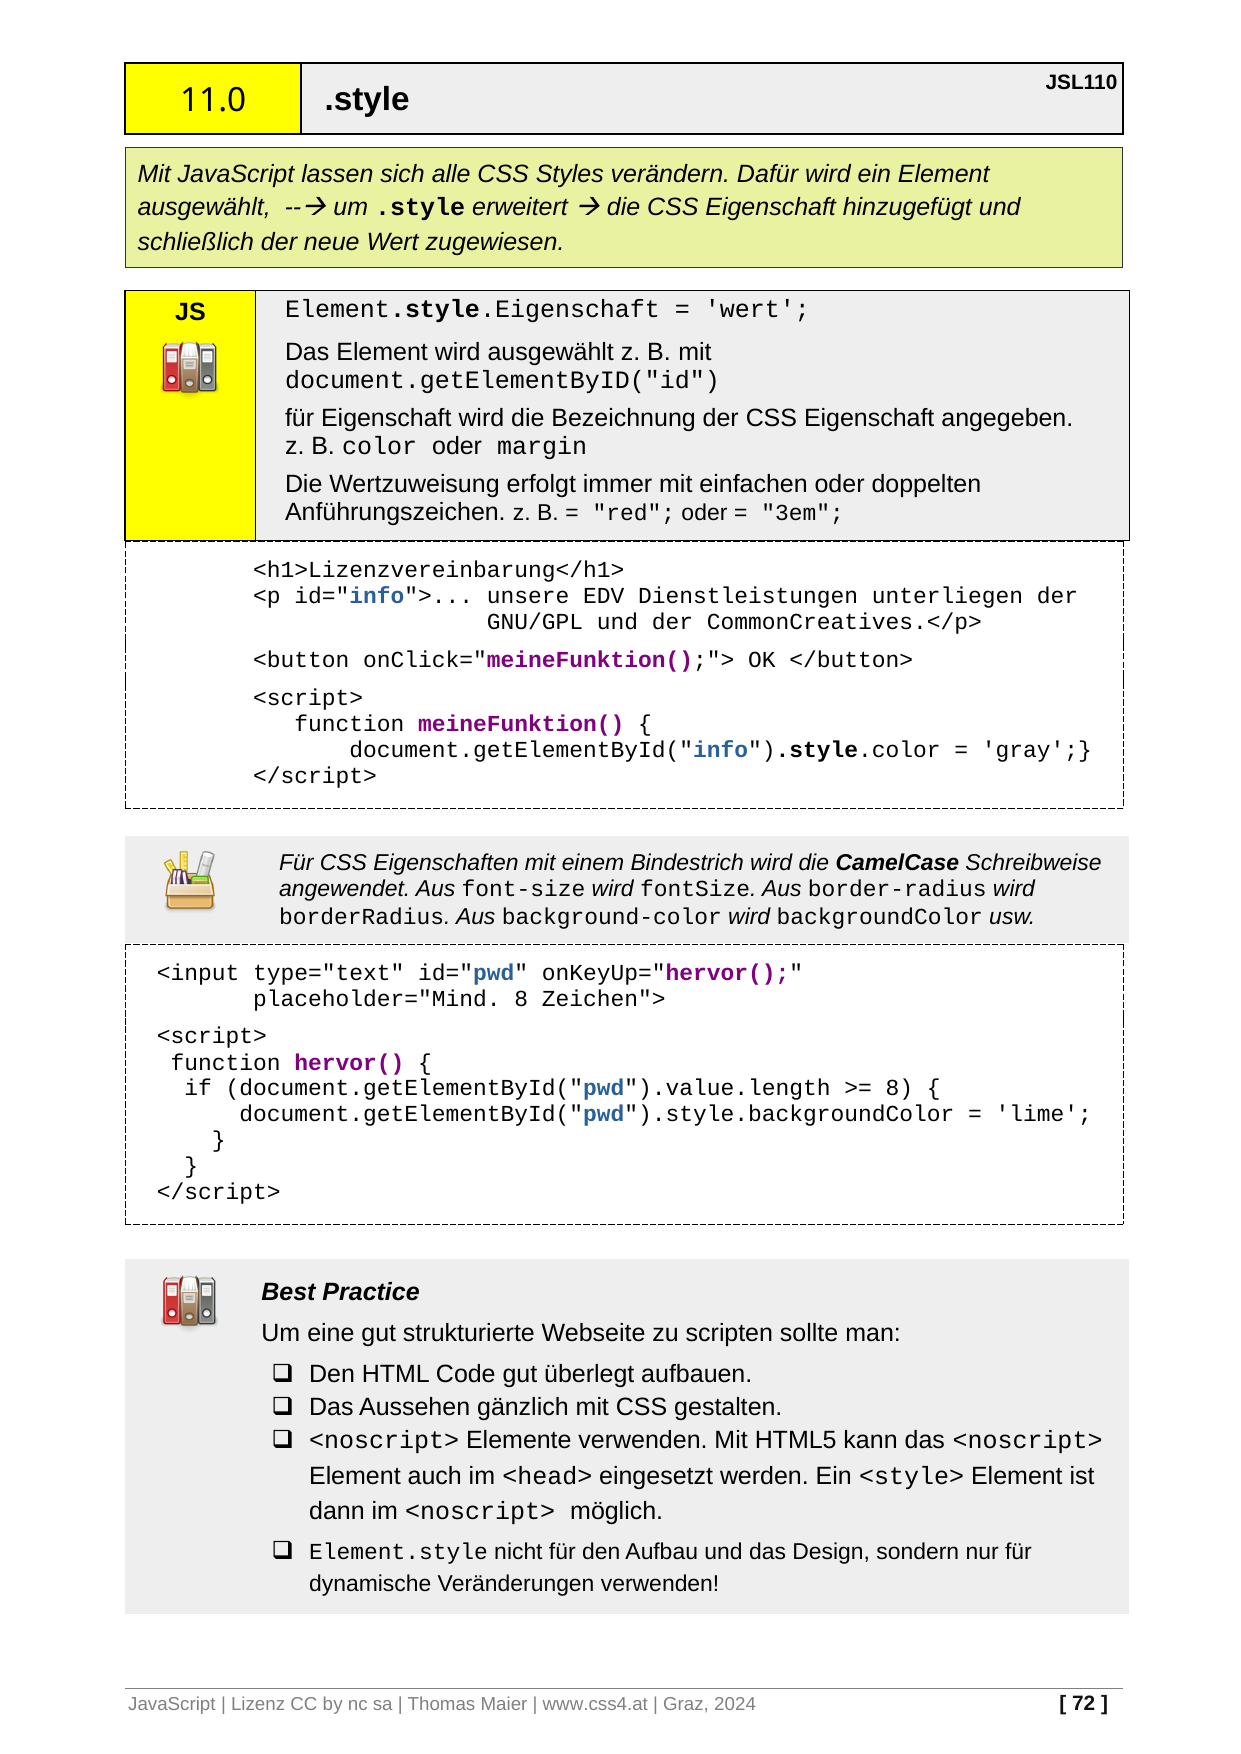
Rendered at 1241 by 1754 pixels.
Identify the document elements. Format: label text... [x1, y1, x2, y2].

table_cell [126, 331, 255, 540]
picture [157, 336, 223, 402]
table_header .style [302, 64, 888, 133]
text <h1>Lizenzvereinbarung</h1> <p id="info">... unsere EDV Dienstleistungen unterliegen der GNU/GPL und der CommonCreatives.</p> [125, 541, 1123, 631]
text <script> function meineFunktion() { document.getElementById("info").style.color = 'gray';} </script> [125, 668, 1123, 808]
table_header JSL110 [888, 64, 1122, 133]
table_header JS [126, 291, 255, 331]
picture [158, 1270, 222, 1335]
text <button onClick="meineFunktion();"> OK </button> [125, 631, 1123, 668]
table_header Element.style.Eigenschaft = 'wert'; [256, 291, 1129, 331]
text Mit JavaScript lassen sich alle CSS Styles verändern. Dafür wird ein Element ausgewählt, -- um .style erweitert  die CSS Eigenschaft hinzugefügt und schließlich der neue Wert zugewiesen. [126, 148, 1122, 267]
table_cell Das Element wird ausgewählt z. B. mit document.getElementByID("id") für Eigenschaft wird die Bezeichnung der CSS Eigenschaft angegeben. z. B. color oder margin Die Wertzuweisung erfolgt immer mit einfachen oder doppelten Anführungszeichen. z. B. = "red"; oder = "3em"; [256, 331, 1129, 540]
table_header 11.0 [126, 64, 300, 133]
table_header [125, 836, 255, 943]
text <input type="text" id="pwd" onKeyUp="hervor();" placeholder="Mind. 8 Zeichen"> [125, 943, 1123, 1007]
table_header Best Practice Um eine gut strukturierte Webseite zu scripten sollte man: Den HTML Code gut überlegt aufbauen. Das Aussehen gänzlich mit CSS gestalten. <noscript> Elemente verwenden. Mit HTML5 kann das <noscript> Element auch im <head> eingesetzt werden. Ein <style> Element ist dann im <noscript> möglich. Element.style nicht für den Aufbau und das Design, sondern nur für dynamische Veränderungen verwenden! [255, 1259, 1129, 1614]
table_header [125, 1259, 255, 1614]
picture [157, 848, 223, 914]
table_header Für CSS Eigenschaften mit einem Bindestrich wird die CamelCase Schreibweise angewendet. Aus font-size wird fontSize. Aus border-radius wird borderRadius. Aus background-color wird backgroundColor usw. [255, 836, 1129, 943]
text <script> function hervor() { if (document.getElementById("pwd").value.length >= 8) { document.getElementById("pwd").style.backgroundColor = 'lime'; } } </script> [125, 1007, 1123, 1224]
